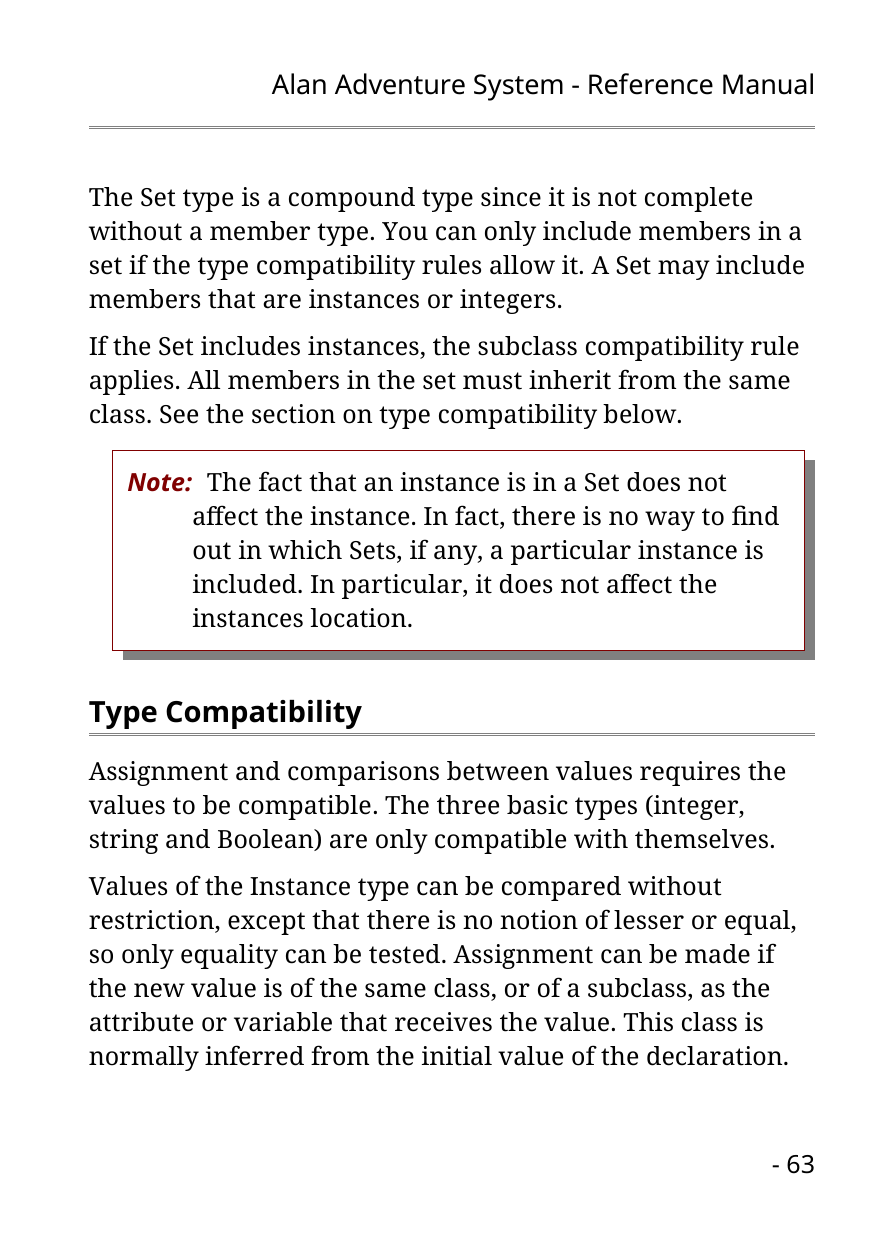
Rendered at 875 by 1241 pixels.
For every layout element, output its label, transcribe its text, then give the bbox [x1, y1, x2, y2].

text Values of the Instance type can be compared without restriction, except that there is no notion of lesser or equal, so only equality can be tested. Assignment can be made if the new value is of the same class, or of a subclass, as the attribute or variable that receives the value. This class is normally inferred from the initial value of the declaration. [88, 869, 815, 1073]
text If the Set includes instances, the subclass compatibility rule applies. All members in the set must inherit from the same class. See the section on type compatibility below. [88, 329, 815, 431]
list The fact that an instance is in a Set does not affect the instance. In fact, there is no way to find out in which Sets, if any, a particular instance is included. In particular, it does not affect the instances location. [113, 451, 804, 649]
text The Set type is a compound type since it is not complete without a member type. You can only include members in a set if the type compatibility rules allow it. A Set may include members that are instances or integers. [88, 180, 815, 316]
text Assignment and comparisons between values requires the values to be compatible. The three basic types (integer, string and Boolean) are only compatible with themselves. [88, 754, 815, 856]
subtitle Type Compatibility [88, 691, 815, 735]
